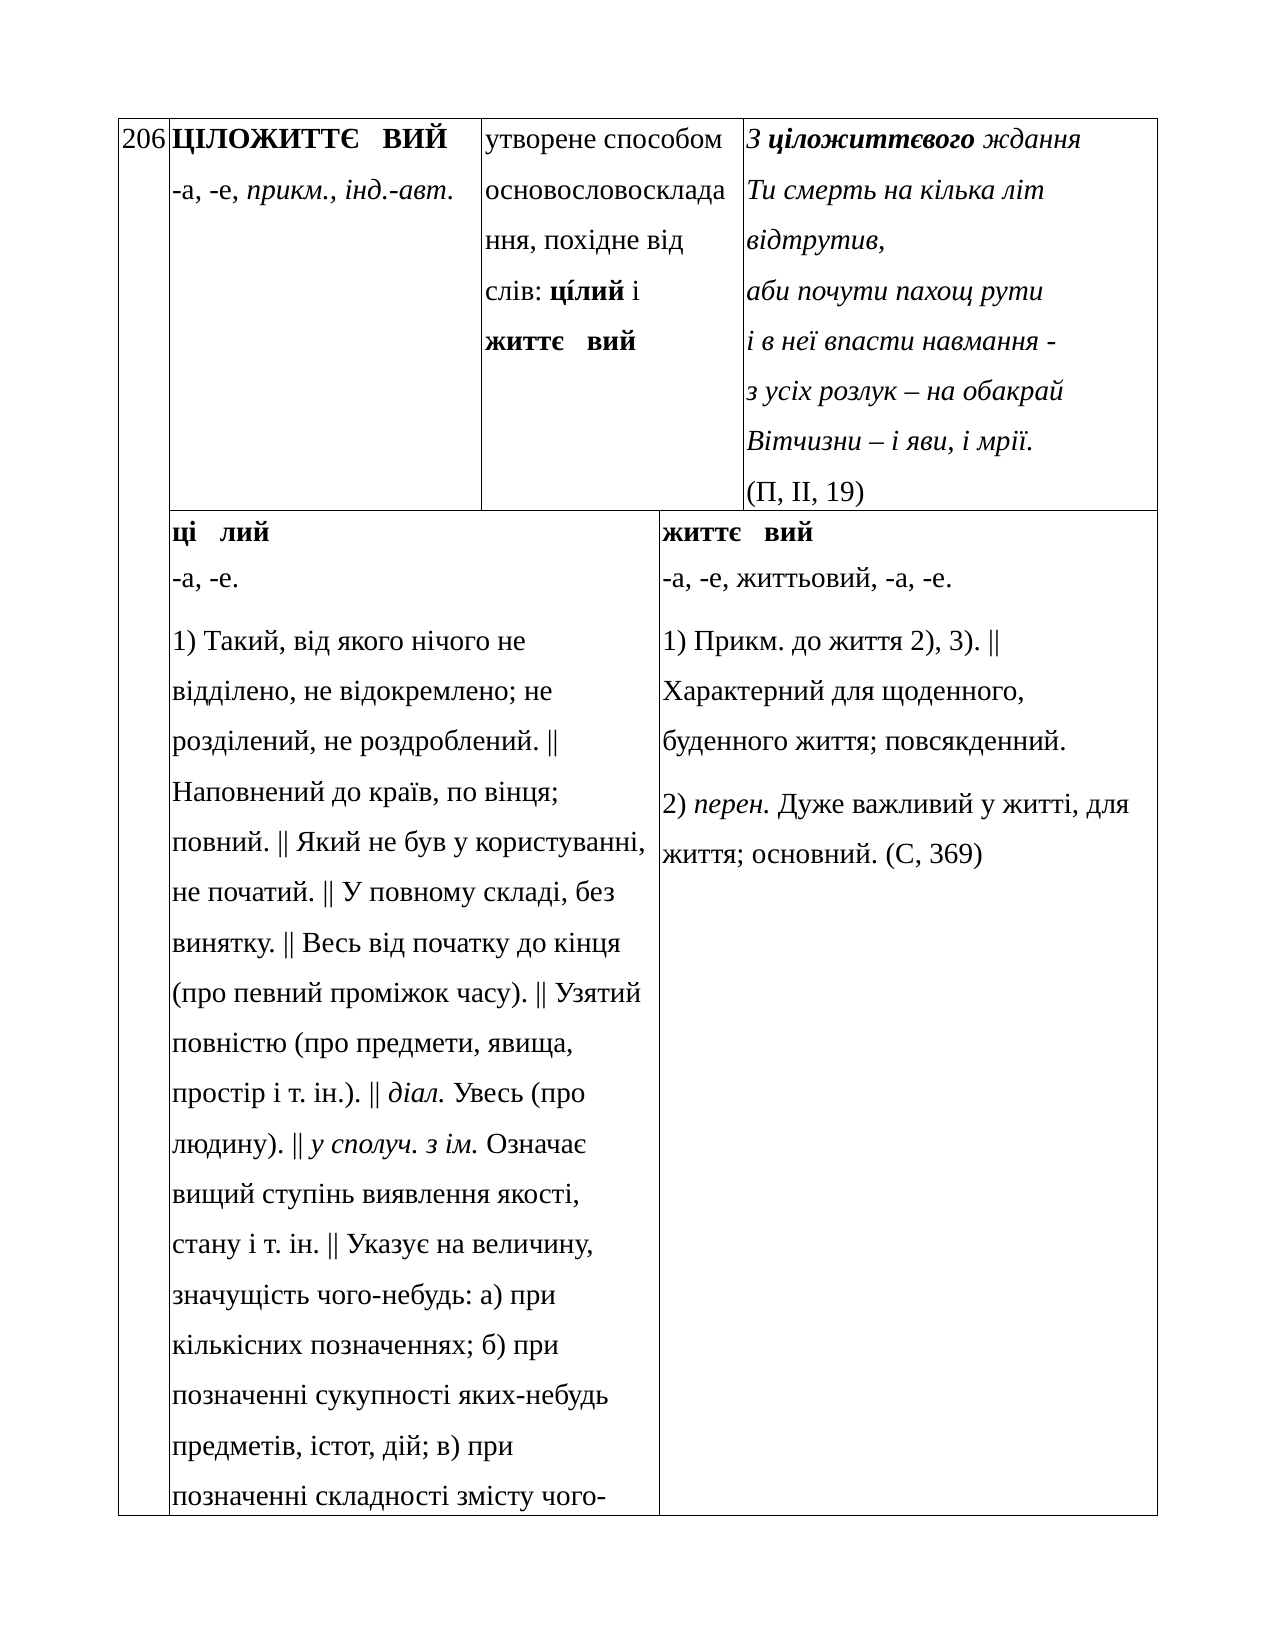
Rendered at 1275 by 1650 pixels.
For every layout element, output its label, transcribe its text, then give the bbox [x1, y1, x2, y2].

table_cell життєвий -а, -е, життьовий, -а, -е. 1) Прикм. до життя 2), 3). || Характерний для щоденного, буденного життя; повсякденний. 2) перен. Дуже важливий у житті, для життя; основний. (С, 369) [660, 511, 1157, 1515]
table_cell 206 [119, 119, 169, 1515]
table_cell Ціложиттєвий -а, -е, прикм., інд.-авт. [170, 119, 481, 510]
table_cell З ціложиттєвого ждання Ти смерть на кілька літ відтрутив, аби почути пахощ рути і в неї впасти навмання - з усіх розлук – на обакрай Вітчизни – і яви, і мрії. (П, ІІ, 19) [744, 119, 1157, 510]
table_cell утворене способом основословоскладання, похідне від слів: цíлий і життєвий [482, 119, 743, 510]
table_cell цілий -а, -е. 1) Такий, від якого нічого не відділено, не відокремлено; не розділений, не роздроблений. || Наповнений до країв, по вінця; повний. || Який не був у користуванні, не початий. || У повному складі, без винятку. || Весь від початку до кінця (про певний проміжок часу). || Узятий повністю (про предмети, явища, простір і т. ін.). || діал. Увесь (про людину). || у сполуч. з ім. Означає вищий ступінь виявлення якості, стану і т. ін. || Указує на величину, значущість чого-небудь: а) при кількісних позначеннях; б) при позначенні сукупності яких-небудь предметів, істот, дій; в) при позначенні складності змісту чого- [170, 511, 659, 1515]
